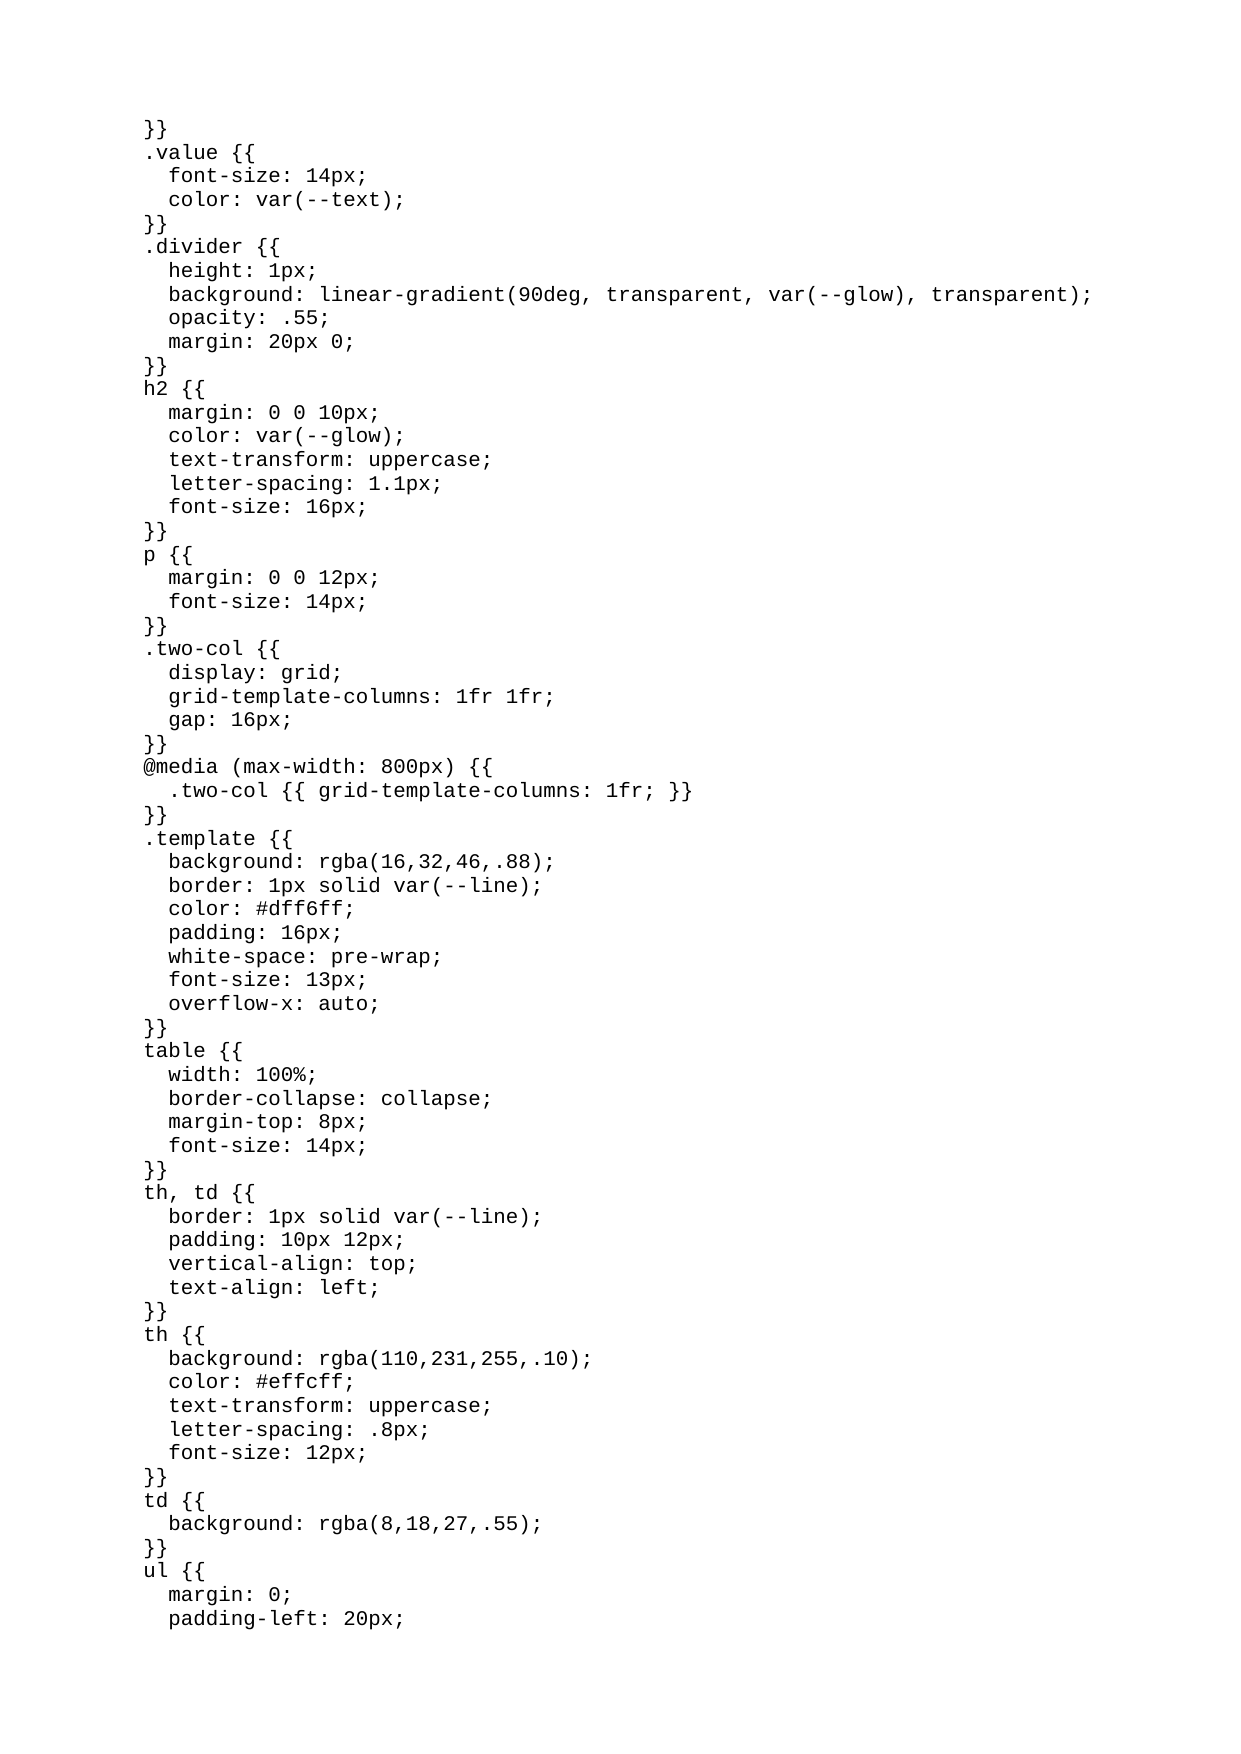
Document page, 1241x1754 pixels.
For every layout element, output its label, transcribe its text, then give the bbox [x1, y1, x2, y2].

text text-transform: uppercase; [118, 1395, 1122, 1419]
text border: 1px solid var(--line); [118, 875, 1122, 898]
text font-size: 13px; [118, 969, 1122, 993]
text ul {{ [118, 1561, 1122, 1584]
text width: 100%; [118, 1064, 1122, 1088]
text background: rgba(16,32,46,.88); [118, 851, 1122, 875]
text text-align: left; [118, 1277, 1122, 1300]
text table {{ [118, 1040, 1122, 1064]
text grid-template-columns: 1fr 1fr; [118, 686, 1122, 709]
text opacity: .55; [118, 307, 1122, 331]
text padding: 10px 12px; [118, 1229, 1122, 1253]
text }} [118, 1537, 1122, 1561]
text .two-col {{ [118, 638, 1122, 662]
text }} [118, 520, 1122, 544]
text gap: 16px; [118, 709, 1122, 733]
text color: var(--glow); [118, 426, 1122, 449]
text color: #dff6ff; [118, 898, 1122, 922]
text display: grid; [118, 662, 1122, 686]
text }} [118, 354, 1122, 378]
text .value {{ [118, 142, 1122, 165]
text letter-spacing: 1.1px; [118, 473, 1122, 496]
text margin: 20px 0; [118, 331, 1122, 354]
text }} [118, 1300, 1122, 1324]
text th, td {{ [118, 1182, 1122, 1206]
text overflow-x: auto; [118, 993, 1122, 1017]
text @media (max-width: 800px) {{ [118, 757, 1122, 780]
text }} [118, 733, 1122, 757]
text }} [118, 213, 1122, 236]
text margin: 0 0 12px; [118, 567, 1122, 591]
text margin-top: 8px; [118, 1111, 1122, 1135]
text padding: 16px; [118, 922, 1122, 946]
text }} [118, 615, 1122, 638]
text td {{ [118, 1489, 1122, 1513]
text height: 1px; [118, 260, 1122, 284]
text }} [118, 118, 1122, 142]
text margin: 0 0 10px; [118, 402, 1122, 426]
text background: rgba(110,231,255,.10); [118, 1348, 1122, 1371]
text text-transform: uppercase; [118, 449, 1122, 473]
text color: var(--text); [118, 189, 1122, 213]
text th {{ [118, 1324, 1122, 1348]
text background: rgba(8,18,27,.55); [118, 1513, 1122, 1537]
text .divider {{ [118, 236, 1122, 260]
text margin: 0; [118, 1584, 1122, 1608]
text }} [118, 1466, 1122, 1489]
text font-size: 14px; [118, 1135, 1122, 1158]
text border-collapse: collapse; [118, 1088, 1122, 1111]
text vertical-align: top; [118, 1253, 1122, 1277]
text font-size: 16px; [118, 496, 1122, 520]
text font-size: 12px; [118, 1442, 1122, 1466]
text .template {{ [118, 827, 1122, 851]
text .two-col {{ grid-template-columns: 1fr; }} [118, 780, 1122, 804]
text background: linear-gradient(90deg, transparent, var(--glow), transparent); [118, 284, 1122, 307]
text color: #effcff; [118, 1371, 1122, 1395]
text white-space: pre-wrap; [118, 946, 1122, 969]
text }} [118, 1158, 1122, 1182]
text h2 {{ [118, 378, 1122, 402]
text p {{ [118, 544, 1122, 567]
text padding-left: 20px; [118, 1608, 1122, 1631]
text font-size: 14px; [118, 591, 1122, 615]
text border: 1px solid var(--line); [118, 1206, 1122, 1229]
text }} [118, 1017, 1122, 1040]
text font-size: 14px; [118, 165, 1122, 189]
text letter-spacing: .8px; [118, 1419, 1122, 1442]
text }} [118, 804, 1122, 827]
